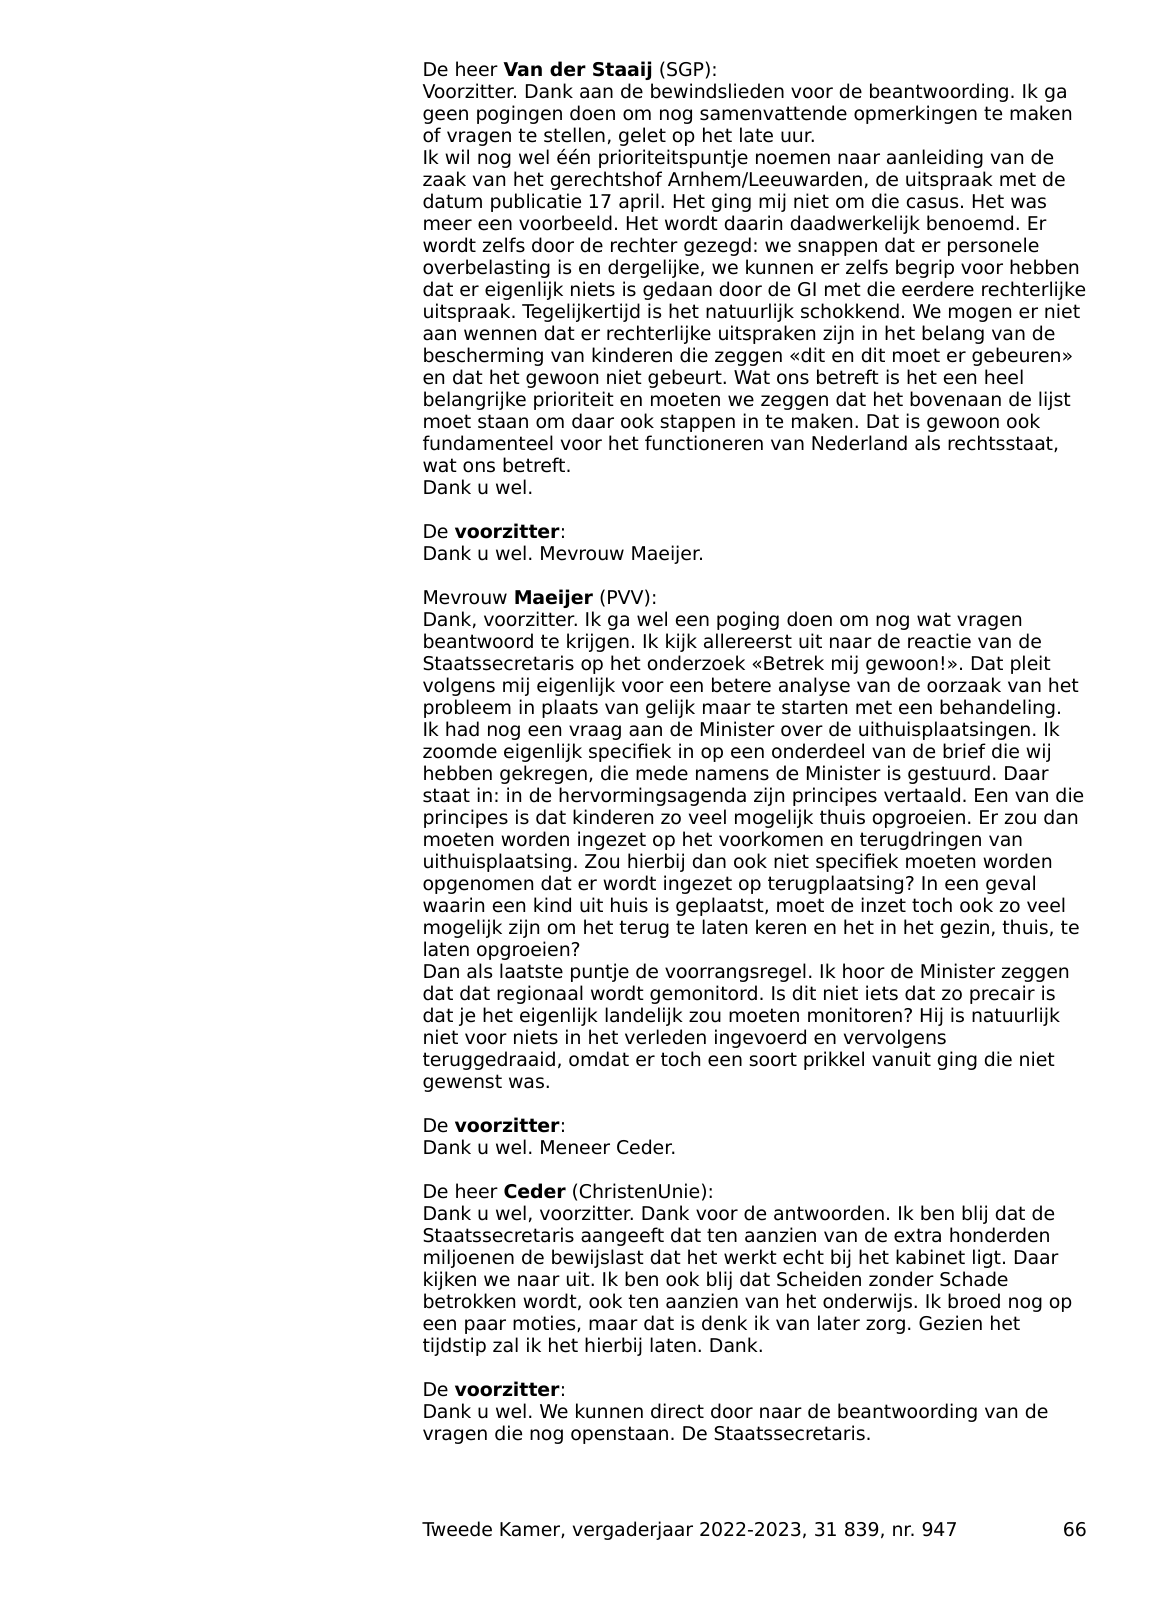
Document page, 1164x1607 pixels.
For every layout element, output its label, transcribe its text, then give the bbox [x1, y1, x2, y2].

text Dank u wel. Meneer Ceder. [422, 1137, 1087, 1159]
text Dank u wel. We kunnen direct door naar de beantwoording van de vragen die nog openstaan. De Staatssecretaris. [422, 1401, 1087, 1445]
text De heer Ceder (ChristenUnie): [422, 1181, 1087, 1203]
text Ik wil nog wel één prioriteitspuntje noemen naar aanleiding van de zaak van het gerechtshof Arnhem/Leeuwarden, de uitspraak met de datum publicatie 17 april. Het ging mij niet om die casus. Het was meer een voorbeeld. Het wordt daarin daadwerkelijk benoemd. Er wordt zelfs door de rechter gezegd: we snappen dat er personele overbelasting is en dergelijke, we kunnen er zelfs begrip voor hebben dat er eigenlijk niets is gedaan door de GI met die eerdere rechterlijke uitspraak. Tegelijkertijd is het natuurlijk schokkend. We mogen er niet aan wennen dat er rechterlijke uitspraken zijn in het belang van de bescherming van kinderen die zeggen «dit en dit moet er gebeuren» en dat het gewoon niet gebeurt. Wat ons betreft is het een heel belangrijke prioriteit en moeten we zeggen dat het bovenaan de lijst moet staan om daar ook stappen in te maken. Dat is gewoon ook fundamenteel voor het functioneren van Nederland als rechtsstaat, wat ons betreft. [422, 147, 1087, 477]
text Voorzitter. Dank aan de bewindslieden voor de beantwoording. Ik ga geen pogingen doen om nog samenvattende opmerkingen te maken of vragen te stellen, gelet op het late uur. [422, 81, 1087, 147]
text De voorzitter: [422, 521, 1087, 543]
text De voorzitter: [422, 1115, 1087, 1137]
text De heer Van der Staaij (SGP): [422, 59, 1087, 81]
text Dan als laatste puntje de voorrangsregel. Ik hoor de Minister zeggen dat dat regionaal wordt gemonitord. Is dit niet iets dat zo precair is dat je het eigenlijk landelijk zou moeten monitoren? Hij is natuurlijk niet voor niets in het verleden ingevoerd en vervolgens teruggedraaid, omdat er toch een soort prikkel vanuit ging die niet gewenst was. [422, 961, 1087, 1092]
text Dank u wel. [422, 477, 1087, 499]
text Dank u wel, voorzitter. Dank voor de antwoorden. Ik ben blij dat de Staatssecretaris aangeeft dat ten aanzien van de extra honderden miljoenen de bewijslast dat het werkt echt bij het kabinet ligt. Daar kijken we naar uit. Ik ben ook blij dat Scheiden zonder Schade betrokken wordt, ook ten aanzien van het onderwijs. Ik broed nog op een paar moties, maar dat is denk ik van later zorg. Gezien het tijdstip zal ik het hierbij laten. Dank. [422, 1203, 1087, 1357]
text Dank u wel. Mevrouw Maeijer. [422, 543, 1087, 565]
text De voorzitter: [422, 1379, 1087, 1401]
text Dank, voorzitter. Ik ga wel een poging doen om nog wat vragen beantwoord te krijgen. Ik kijk allereerst uit naar de reactie van de Staatssecretaris op het onderzoek «Betrek mij gewoon!». Dat pleit volgens mij eigenlijk voor een betere analyse van de oorzaak van het probleem in plaats van gelijk maar te starten met een behandeling. [422, 609, 1087, 719]
text Ik had nog een vraag aan de Minister over de uithuisplaatsingen. Ik zoomde eigenlijk specifiek in op een onderdeel van de brief die wij hebben gekregen, die mede namens de Minister is gestuurd. Daar staat in: in de hervormingsagenda zijn principes vertaald. Een van die principes is dat kinderen zo veel mogelijk thuis opgroeien. Er zou dan moeten worden ingezet op het voorkomen en terugdringen van uithuisplaatsing. Zou hierbij dan ook niet specifiek moeten worden opgenomen dat er wordt ingezet op terugplaatsing? In een geval waarin een kind uit huis is geplaatst, moet de inzet toch ook zo veel mogelijk zijn om het terug te laten keren en het in het gezin, thuis, te laten opgroeien? [422, 719, 1087, 961]
text Mevrouw Maeijer (PVV): [422, 587, 1087, 609]
